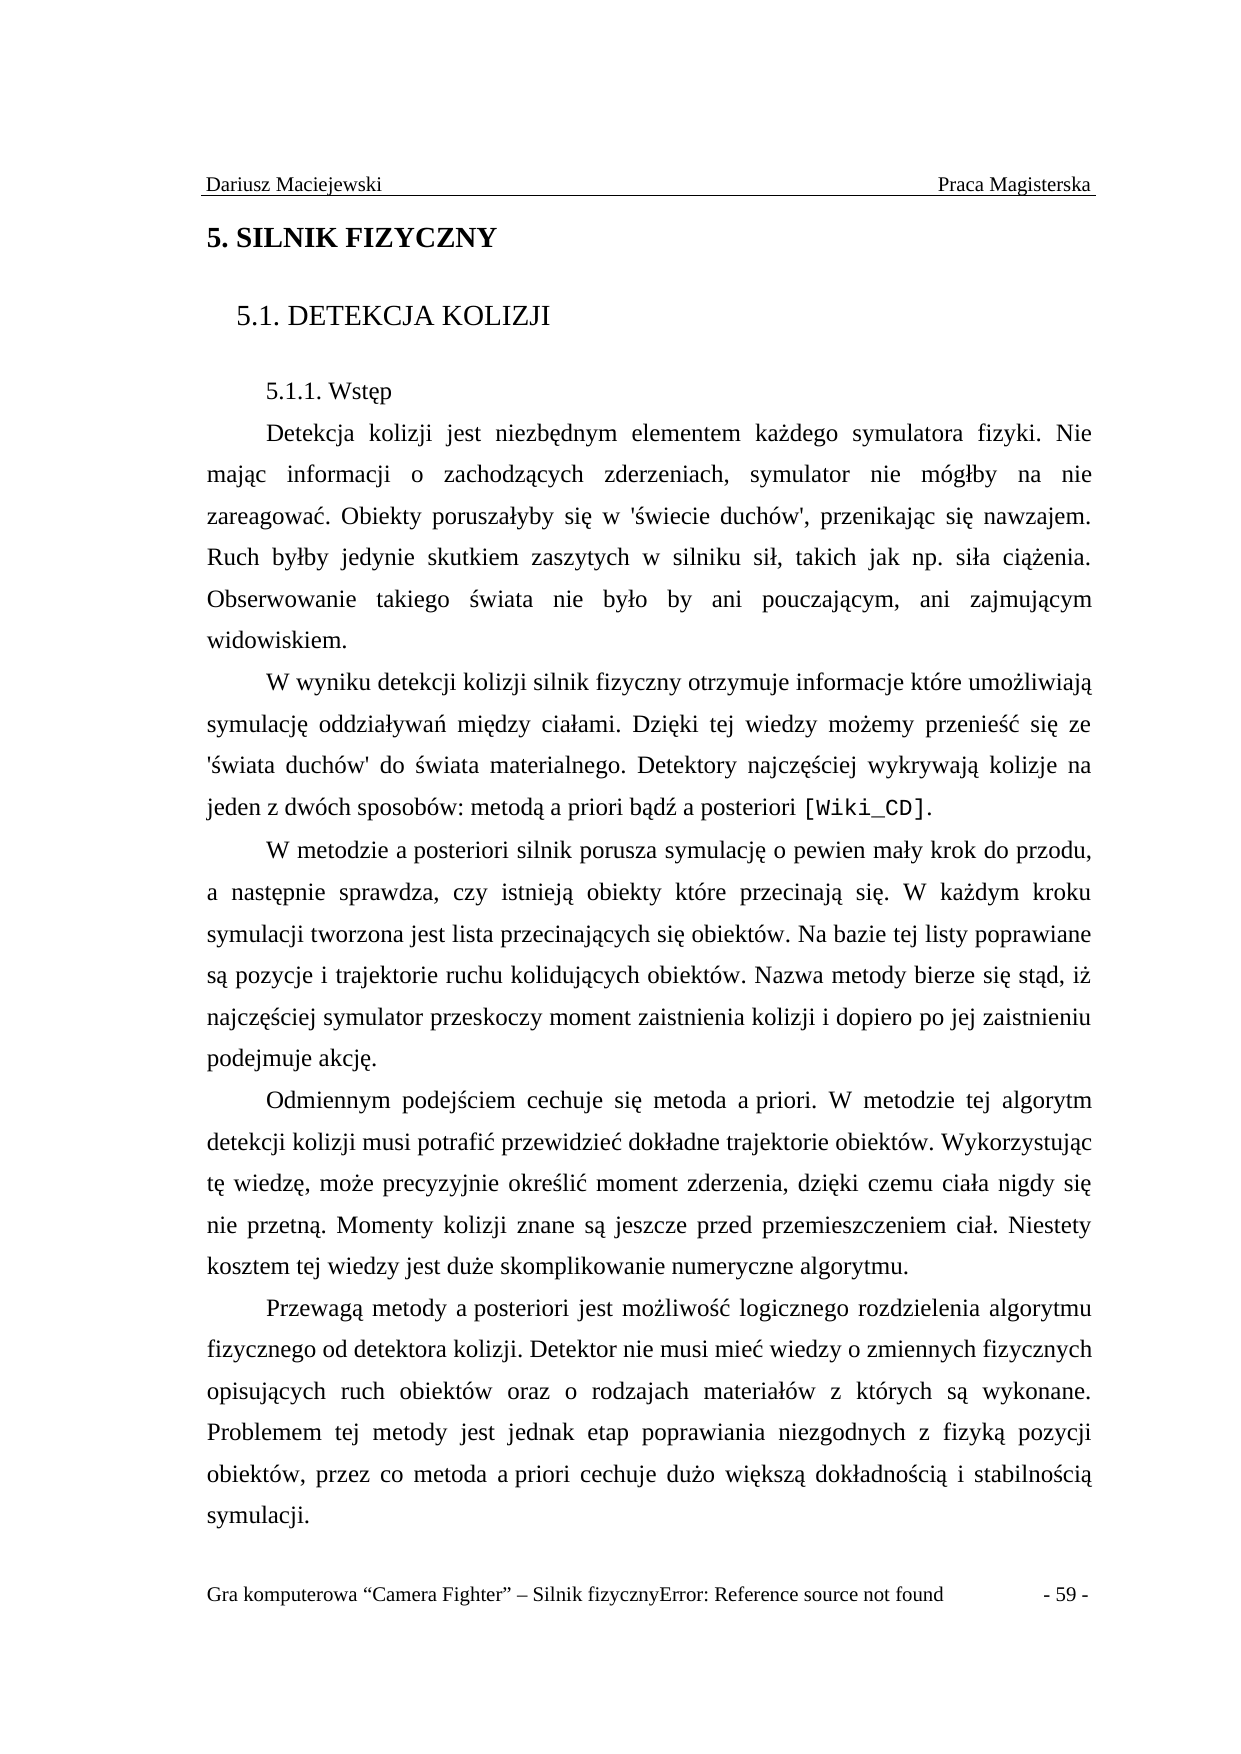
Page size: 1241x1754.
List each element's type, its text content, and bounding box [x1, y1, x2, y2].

text Odmiennym podejściem cechuje się metoda a priori. W metodzie tej algorytm detekcji kolizji musi potrafić przewidzieć dokładne trajektorie obiektów. Wykorzystując tę wiedzę, może precyzyjnie określić moment zderzenia, dzięki czemu ciała nigdy się nie przetną. Momenty kolizji znane są jeszcze przed przemieszczeniem ciał. Niestety kosztem tej wiedzy jest duże skomplikowanie numeryczne algorytmu. [207, 1086, 1092, 1280]
subtitle Wstęp [207, 377, 1092, 405]
text W wyniku detekcji kolizji silnik fizyczny otrzymuje informacje które umożliwiają symulację oddziaływań między ciałami. Dzięki tej wiedzy możemy przenieść się ze 'świata duchów' do świata materialnego. Detektory najczęściej wykrywają kolizje na jeden z dwóch sposobów: metodą a priori bądź a posteriori [Wiki_CD]. [207, 668, 1092, 822]
subtitle Detekcja kolizji [207, 299, 1092, 332]
subtitle Silnik fizyczny [207, 221, 1092, 254]
text Detekcja kolizji jest niezbędnym elementem każdego symulatora fizyki. Nie mając informacji o zachodzących zderzeniach, symulator nie mógłby na nie zareagować. Obiekty poruszałyby się w 'świecie duchów', przenikając się nawzajem. Ruch byłby jedynie skutkiem zaszytych w silniku sił, takich jak np. siła ciążenia. Obserwowanie takiego świata nie było by ani pouczającym, ani zajmującym widowiskiem. [207, 419, 1092, 654]
text W metodzie a posteriori silnik porusza symulację o pewien mały krok do przodu, a następnie sprawdza, czy istnieją obiekty które przecinają się. W każdym kroku symulacji tworzona jest lista przecinających się obiektów. Na bazie tej listy poprawiane są pozycje i trajektorie ruchu kolidujących obiektów. Nazwa metody bierze się stąd, iż najczęściej symulator przeskoczy moment zaistnienia kolizji i dopiero po jej zaistnieniu podejmuje akcję. [207, 837, 1092, 1072]
text Przewagą metody a posteriori jest możliwość logicznego rozdzielenia algorytmu fizycznego od detektora kolizji. Detektor nie musi mieć wiedzy o zmiennych fizycznych opisujących ruch obiektów oraz o rodzajach materiałów z których są wykonane. Problemem tej metody jest jednak etap poprawiania niezgodnych z fizyką pozycji obiektów, przez co metoda a priori cechuje dużo większą dokładnością i stabilnością symulacji. [207, 1294, 1092, 1529]
